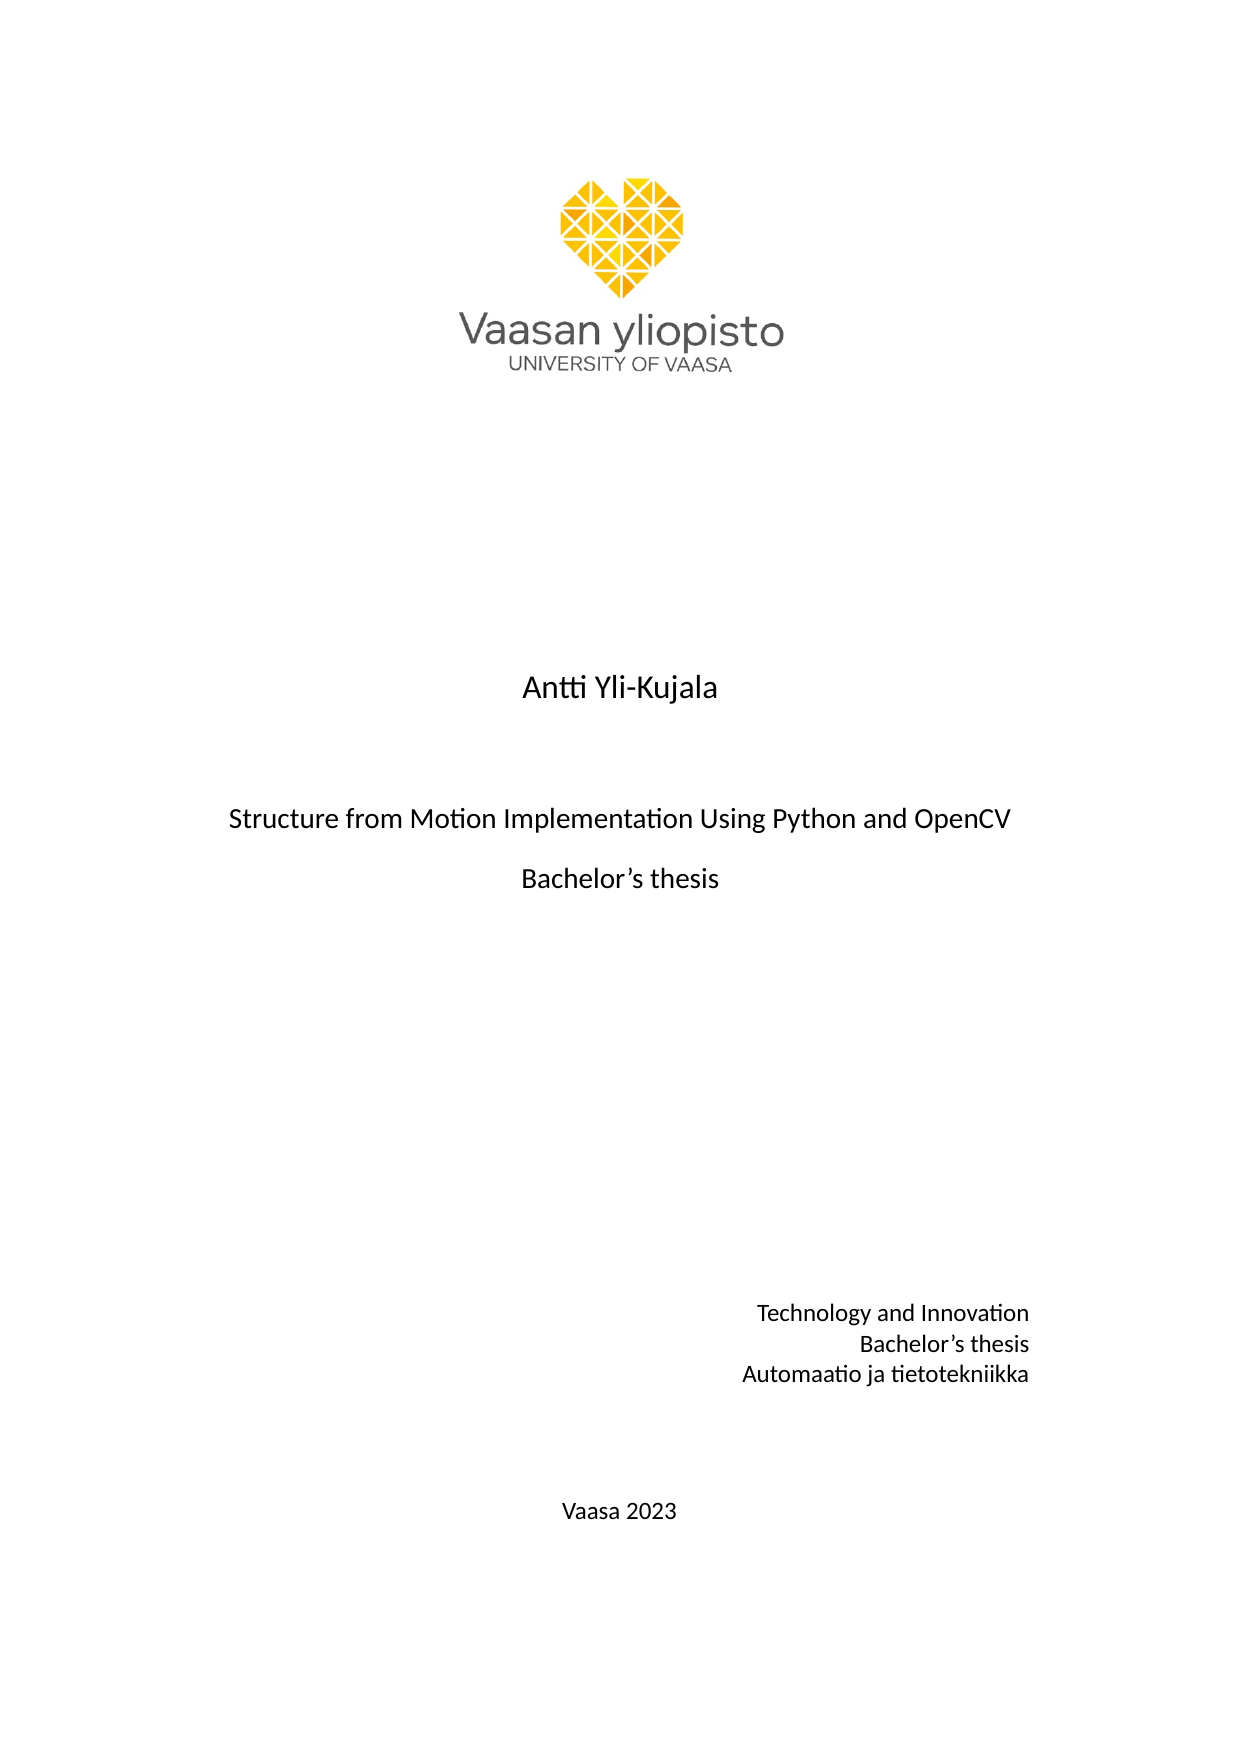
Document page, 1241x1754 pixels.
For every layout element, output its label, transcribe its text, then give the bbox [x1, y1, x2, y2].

text Automaatio ja tietotekniikka [705, 1359, 1029, 1389]
subtitle Structure from Motion Implementation Using Python and OpenCV [177, 800, 1063, 835]
text Technology and Innovation [705, 1298, 1029, 1328]
text Antti Yli-Kujala [177, 651, 1063, 707]
text Bachelor’s thesis [705, 1328, 1029, 1359]
subtitle Bachelor’s thesis [177, 860, 1063, 896]
text Vaasa 2023 [457, 1495, 781, 1525]
picture [0, 0, 1241, 651]
